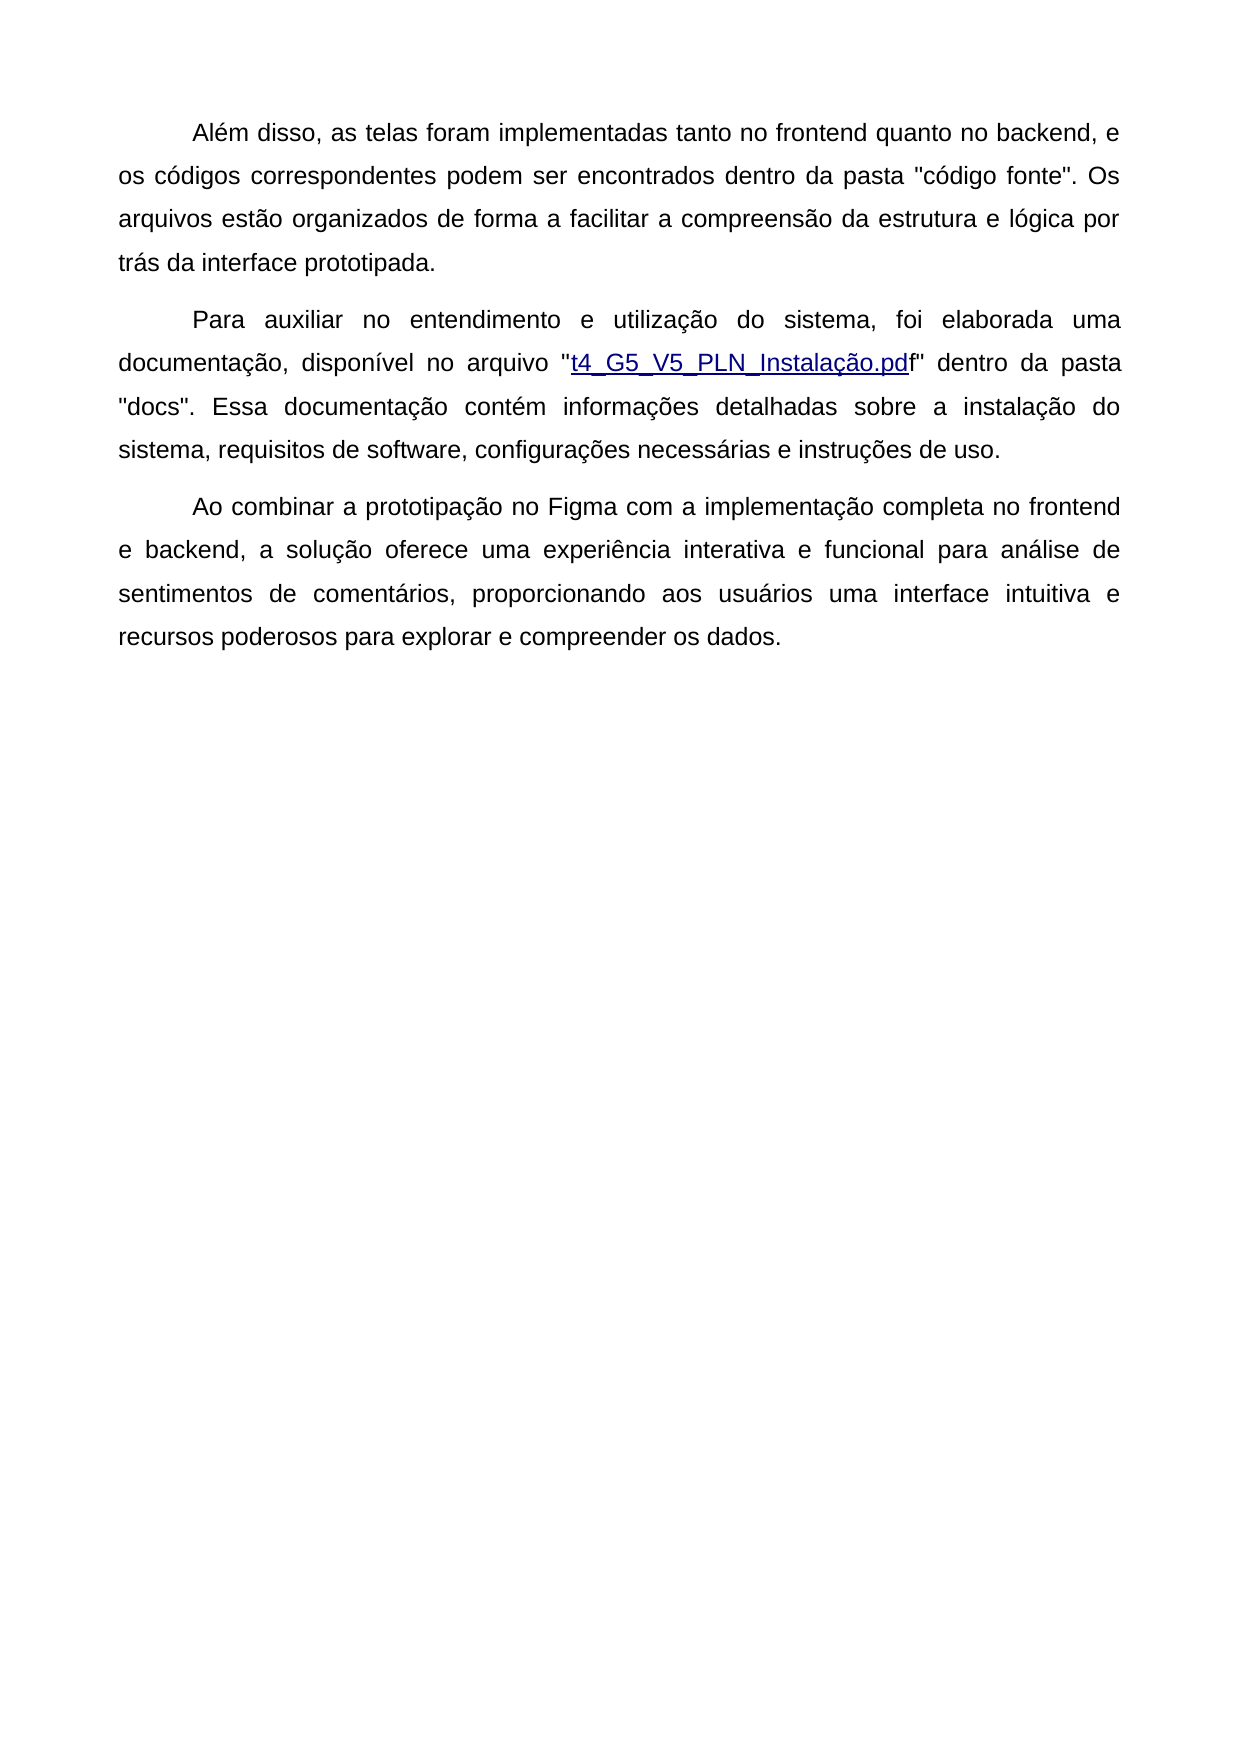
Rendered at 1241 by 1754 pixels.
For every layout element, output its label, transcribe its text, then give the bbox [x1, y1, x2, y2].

text Ao combinar a prototipação no Figma com a implementação completa no frontend e backend, a solução oferece uma experiência interativa e funcional para análise de sentimentos de comentários, proporcionando aos usuários uma interface intuitiva e recursos poderosos para explorar e compreender os dados. [118, 492, 1122, 650]
text Além disso, as telas foram implementadas tanto no frontend quanto no backend, e os códigos correspondentes podem ser encontrados dentro da pasta "código fonte". Os arquivos estão organizados de forma a facilitar a compreensão da estrutura e lógica por trás da interface prototipada. [118, 118, 1122, 276]
text Para auxiliar no entendimento e utilização do sistema, foi elaborada uma documentação, disponível no arquivo "t4_G5_V5_PLN_Instalação.pdf" dentro da pasta "docs". Essa documentação contém informações detalhadas sobre a instalação do sistema, requisitos de software, configurações necessárias e instruções de uso. [118, 305, 1122, 463]
